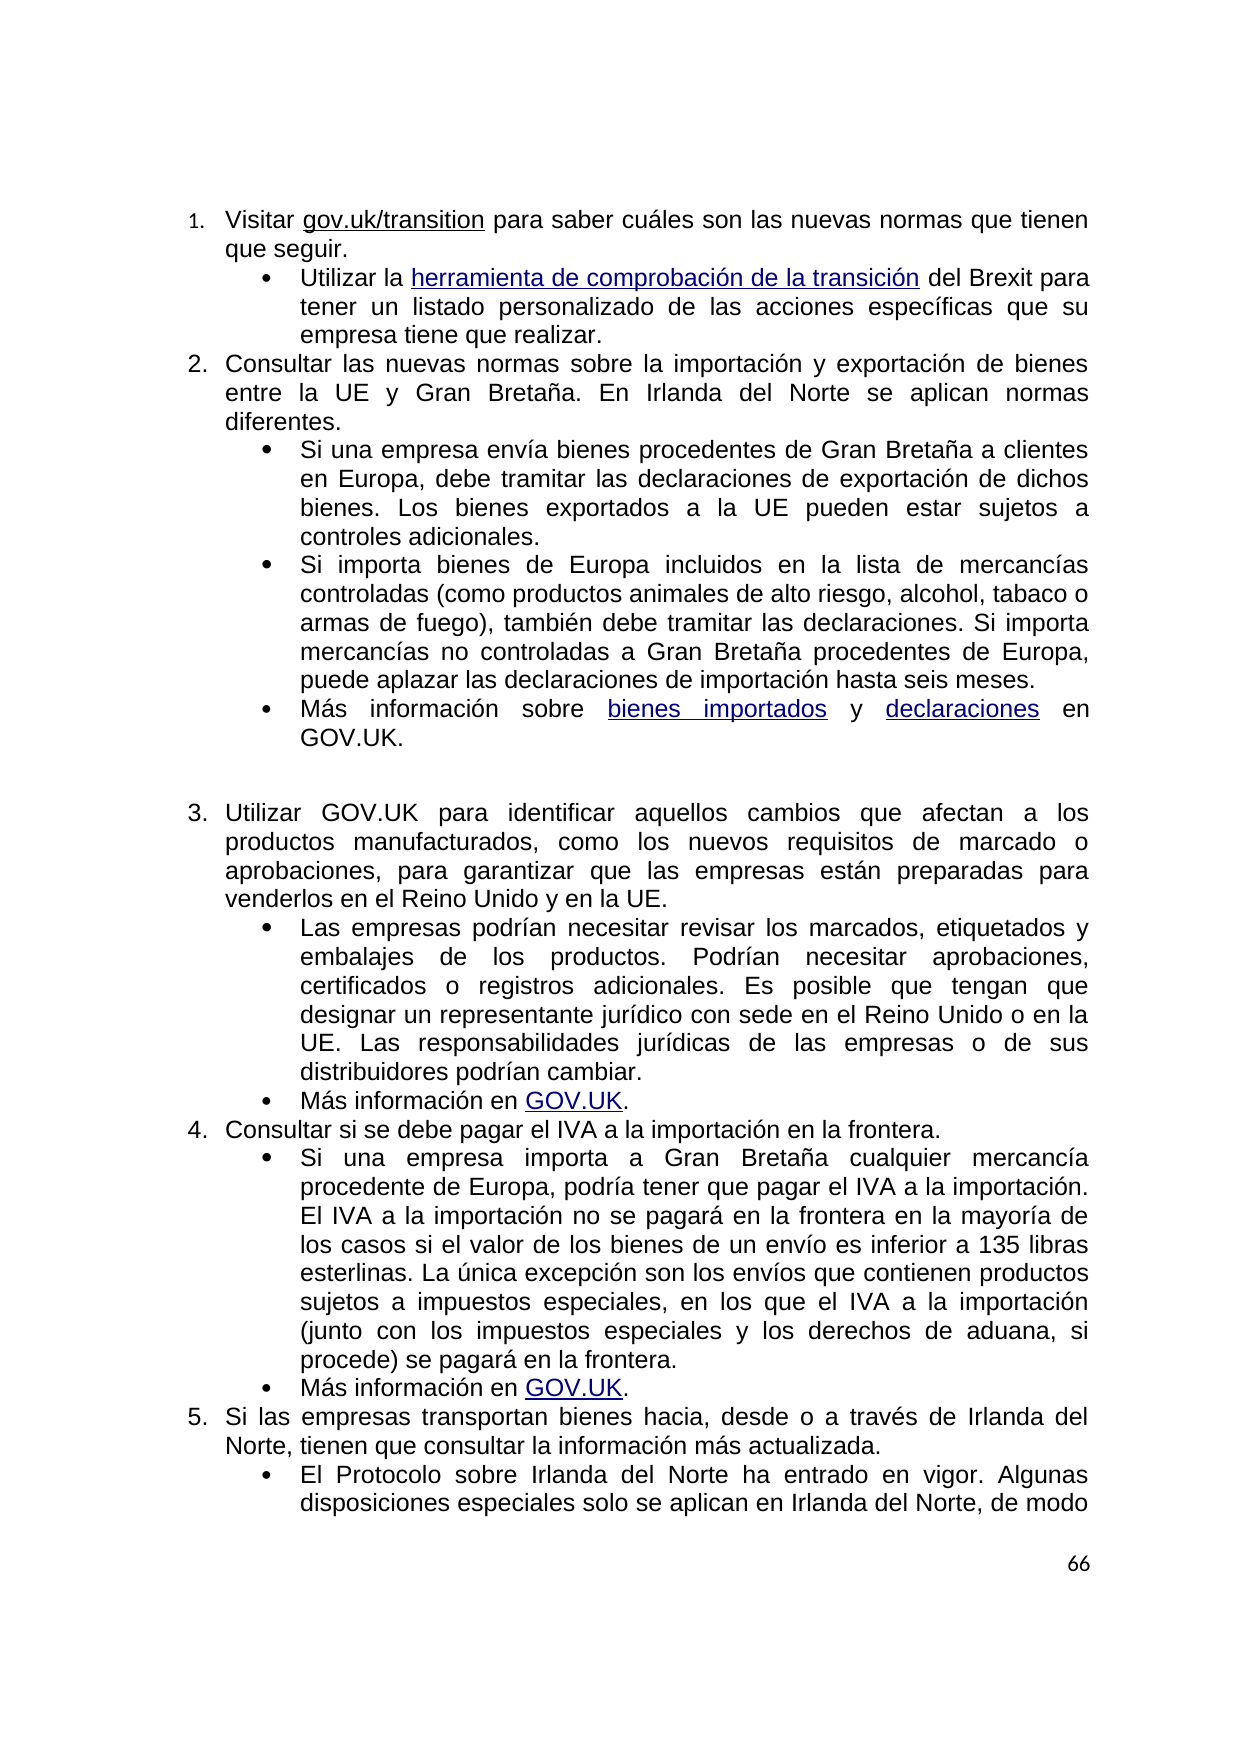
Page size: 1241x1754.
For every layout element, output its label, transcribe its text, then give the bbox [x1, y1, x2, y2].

list Más información en GOV.UK. [262, 1086, 1090, 1114]
list Consultar las nuevas normas sobre la importación y exportación de bienes entre la UE y Gran Bretaña. En Irlanda del Norte se aplican normas diferentes. [187, 349, 1090, 435]
list Si una empresa envía bienes procedentes de Gran Bretaña a clientes en Europa, debe tramitar las declaraciones de exportación de dichos bienes. Los bienes exportados a la UE pueden estar sujetos a controles adicionales. [262, 435, 1090, 550]
list Las empresas podrían necesitar revisar los marcados, etiquetados y embalajes de los productos. Podrían necesitar aprobaciones, certificados o registros adicionales. Es posible que tengan que designar un representante jurídico con sede en el Reino Unido o en la UE. Las responsabilidades jurídicas de las empresas o de sus distribuidores podrían cambiar. [262, 913, 1090, 1086]
list El Protocolo sobre Irlanda del Norte ha entrado en vigor. Algunas disposiciones especiales solo se aplican en Irlanda del Norte, de modo [262, 1460, 1090, 1517]
list Si importa bienes de Europa incluidos en la lista de mercancías controladas (como productos animales de alto riesgo, alcohol, tabaco o armas de fuego), también debe tramitar las declaraciones. Si importa mercancías no controladas a Gran Bretaña procedentes de Europa, puede aplazar las declaraciones de importación hasta seis meses. [262, 550, 1090, 694]
list Utilizar la herramienta de comprobación de la transición del Brexit para tener un listado personalizado de las acciones específicas que su empresa tiene que realizar. [262, 263, 1090, 349]
list Utilizar GOV.UK para identificar aquellos cambios que afectan a los productos manufacturados, como los nuevos requisitos de marcado o aprobaciones, para garantizar que las empresas están preparadas para venderlos en el Reino Unido y en la UE. [187, 798, 1090, 913]
list Visitar gov.uk/transition para saber cuáles son las nuevas normas que tienen que seguir. [187, 205, 1090, 263]
list Si una empresa importa a Gran Bretaña cualquier mercancía procedente de Europa, podría tener que pagar el IVA a la importación. El IVA a la importación no se pagará en la frontera en la mayoría de los casos si el valor de los bienes de un envío es inferior a 135 libras esterlinas. La única excepción son los envíos que contienen productos sujetos a impuestos especiales, en los que el IVA a la importación (junto con los impuestos especiales y los derechos de aduana, si procede) se pagará en la frontera. [262, 1143, 1090, 1373]
list Si las empresas transportan bienes hacia, desde o a través de Irlanda del Norte, tienen que consultar la información más actualizada. [187, 1402, 1090, 1460]
list Más información en GOV.UK. [262, 1373, 1090, 1402]
list Consultar si se debe pagar el IVA a la importación en la frontera. [187, 1114, 1090, 1143]
list Más información sobre bienes importados y declaraciones en GOV.UK. [262, 694, 1090, 752]
